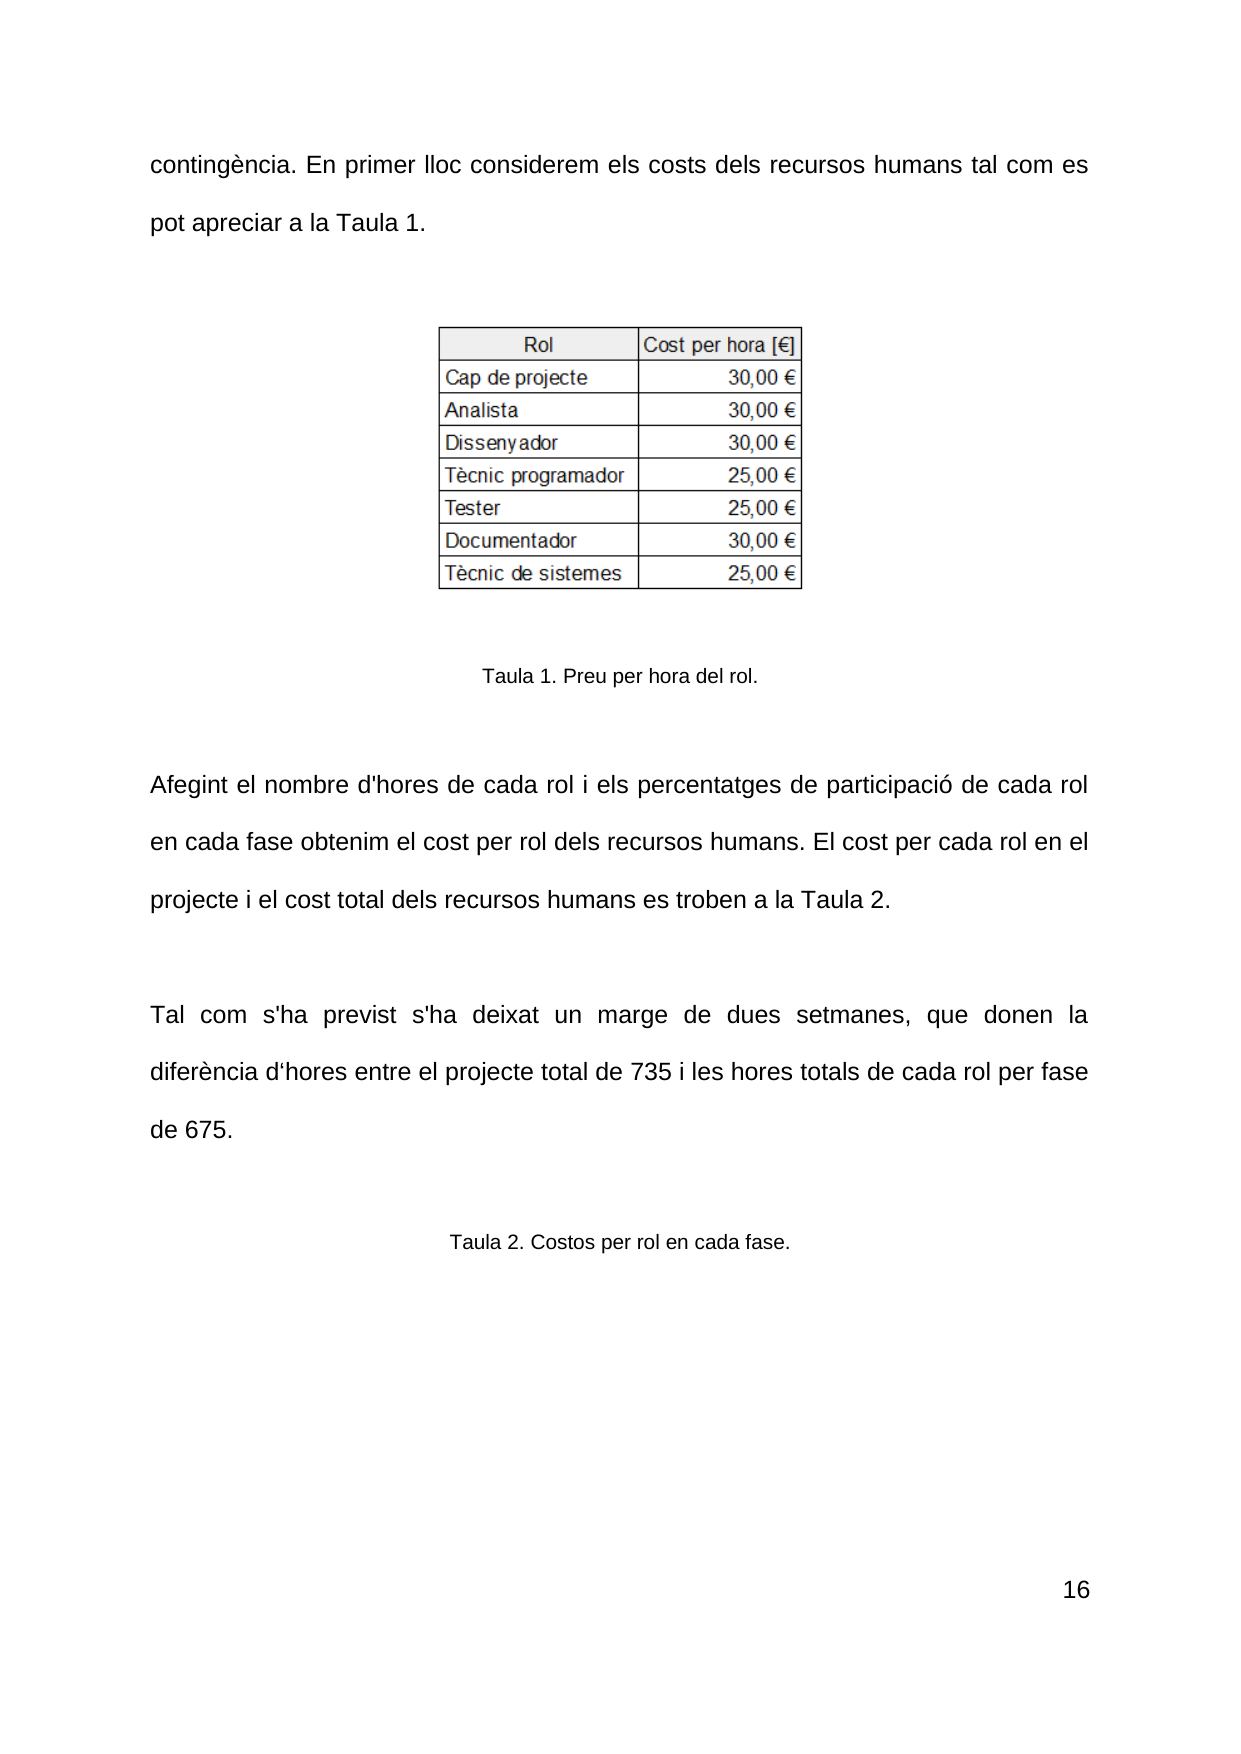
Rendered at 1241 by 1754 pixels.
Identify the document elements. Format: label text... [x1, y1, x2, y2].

picture [435, 322, 805, 593]
text Tal com s'ha previst s'ha deixat un marge de dues setmanes, que donen la diferència d‘hores entre el projecte total de 735 i les hores totals de cada rol per fase de 675. [150, 1000, 1090, 1143]
text Taula 2. Costos per rol en cada fase. [150, 1230, 1090, 1254]
text Taula 1. Preu per hora del rol. [150, 664, 1090, 688]
text Afegint el nombre d'hores de cada rol i els percentatges de participació de cada rol en cada fase obtenim el cost per rol dels recursos humans. El cost per cada rol en el projecte i el cost total dels recursos humans es troben a la Taula 2. [150, 770, 1090, 913]
text contingència. En primer lloc considerem els costs dels recursos humans tal com es pot apreciar a la Taula 1. [150, 150, 1090, 236]
